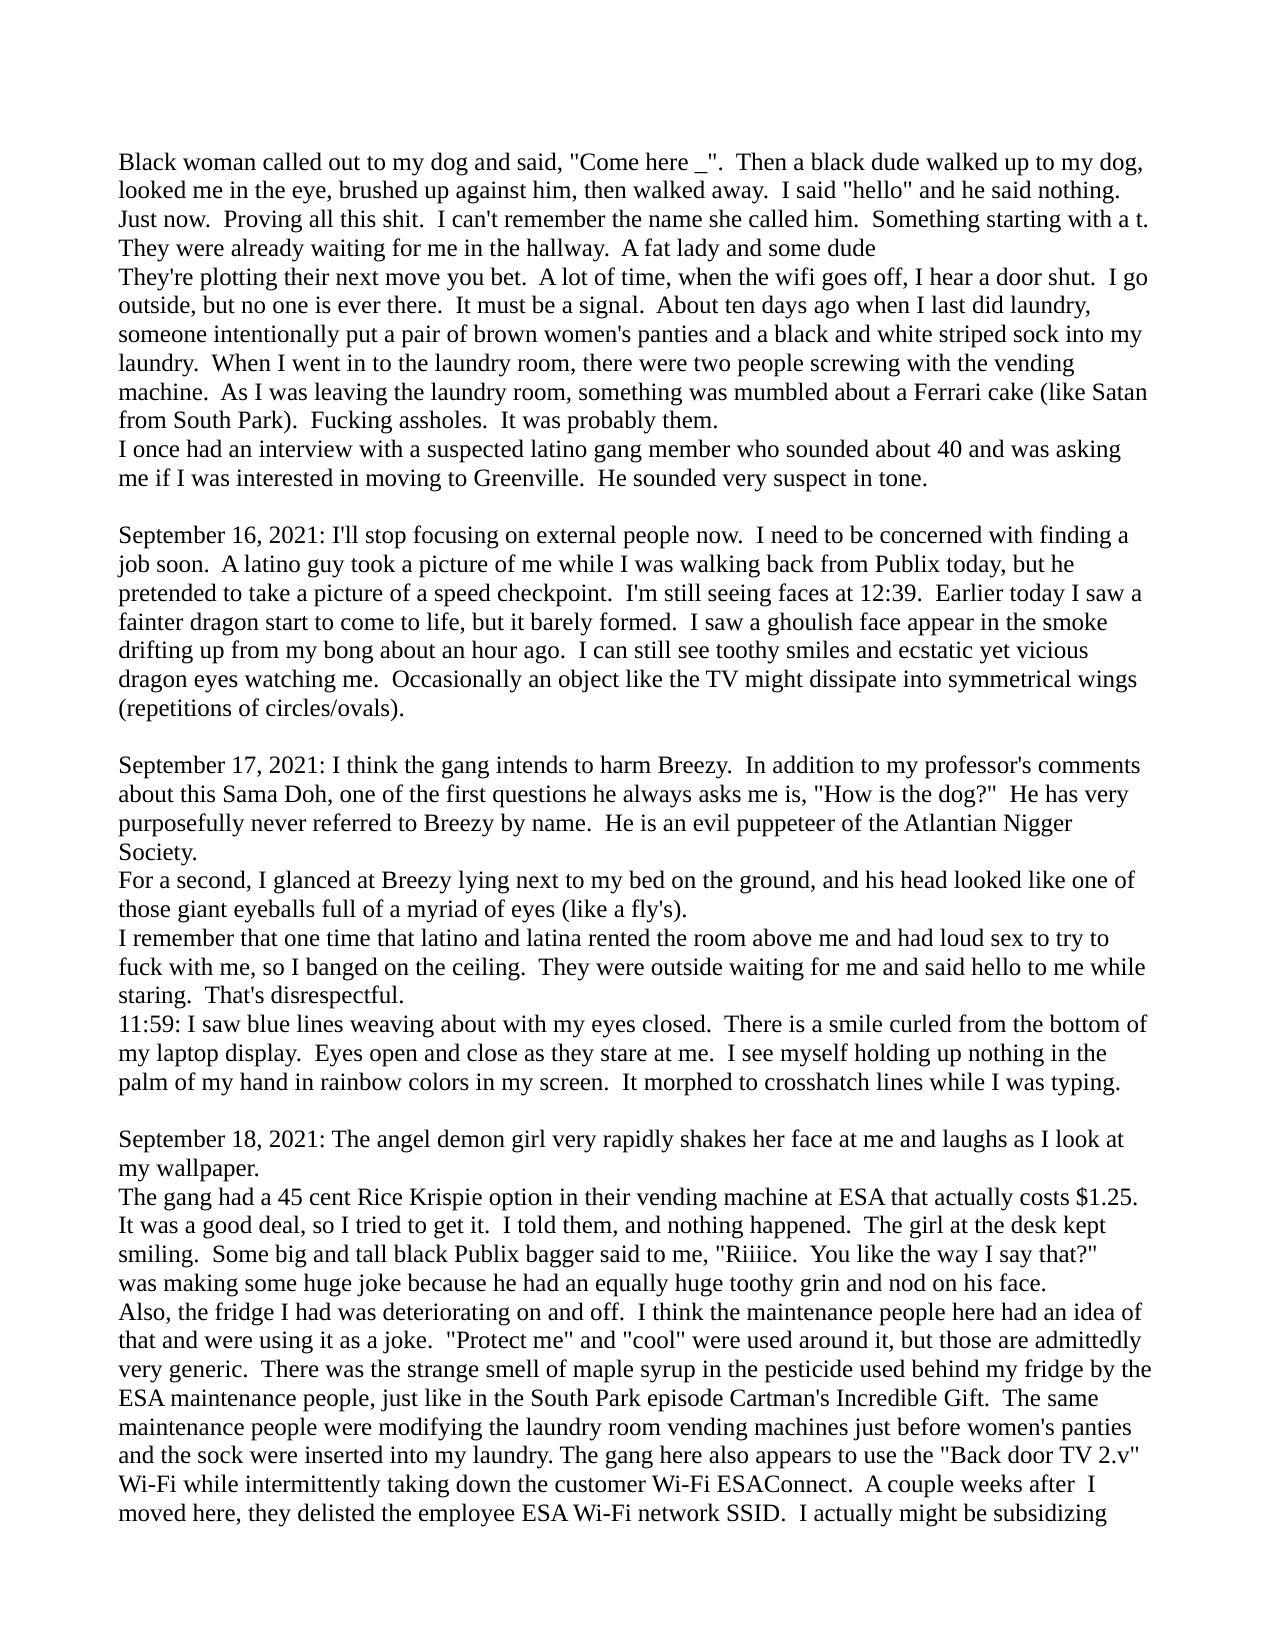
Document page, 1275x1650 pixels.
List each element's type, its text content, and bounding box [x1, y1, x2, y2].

text Black woman called out to my dog and said, "Come here _". Then a black dude walked up to my dog, looked me in the eye, brushed up against him, then walked away. I said "hello" and he said nothing. Just now. Proving all this shit. I can't remember the name she called him. Something starting with a t. They were already waiting for me in the hallway. A fat lady and some dude [118, 147, 1157, 262]
text September 17, 2021: I think the gang intends to harm Breezy. In addition to my professor's comments about this Sama Doh, one of the first questions he always asks me is, "How is the dog?" He has very purposefully never referred to Breezy by name. He is an evil puppeteer of the Atlantian Nigger Society. [118, 751, 1157, 866]
text I remember that one time that latino and latina rented the room above me and had loud sex to try to fuck with me, so I banged on the ceiling. They were outside waiting for me and said hello to me while staring. That's disrespectful. [118, 923, 1157, 1009]
text For a second, I glanced at Breezy lying next to my bed on the ground, and his head looked like one of those giant eyeballs full of a myriad of eyes (like a fly's). [118, 866, 1157, 923]
text 11:59: I saw blue lines weaving about with my eyes closed. There is a smile curled from the bottom of my laptop display. Eyes open and close as they stare at me. I see myself holding up nothing in the palm of my hand in rainbow colors in my screen. It morphed to crosshatch lines while I was typing. [118, 1009, 1157, 1096]
text was making some huge joke because he had an equally huge toothy grin and nod on his face. [118, 1268, 1157, 1297]
text September 18, 2021: The angel demon girl very rapidly shakes her face at me and laughs as I look at my wallpaper. [118, 1124, 1157, 1182]
text The gang had a 45 cent Rice Krispie option in their vending machine at ESA that actually costs $1.25. It was a good deal, so I tried to get it. I told them, and nothing happened. The girl at the desk kept smiling. Some big and tall black Publix bagger said to me, "Riiiice. You like the way I say that?" [118, 1182, 1157, 1268]
text I once had an interview with a suspected latino gang member who sounded about 40 and was asking me if I was interested in moving to Greenville. He sounded very suspect in tone. [118, 434, 1157, 492]
text Also, the fridge I had was deteriorating on and off. I think the maintenance people here had an idea of that and were using it as a joke. "Protect me" and "cool" were used around it, but those are admittedly very generic. There was the strange smell of maple syrup in the pesticide used behind my fridge by the ESA maintenance people, just like in the South Park episode Cartman's Incredible Gift. The same maintenance people were modifying the laundry room vending machines just before women's panties and the sock were inserted into my laundry. The gang here also appears to use the "Back door TV 2.v" Wi-Fi while intermittently taking down the customer Wi-Fi ESAConnect. A couple weeks after I moved here, they delisted the employee ESA Wi-Fi network SSID. I actually might be subsidizing [118, 1297, 1157, 1527]
text September 16, 2021: I'll stop focusing on external people now. I need to be concerned with finding a job soon. A latino guy took a picture of me while I was walking back from Publix today, but he pretended to take a picture of a speed checkpoint. I'm still seeing faces at 12:39. Earlier today I saw a fainter dragon start to come to life, but it barely formed. I saw a ghoulish face appear in the smoke drifting up from my bong about an hour ago. I can still see toothy smiles and ecstatic yet vicious dragon eyes watching me. Occasionally an object like the TV might dissipate into symmetrical wings (repetitions of circles/ovals). [118, 521, 1157, 722]
text They're plotting their next move you bet. A lot of time, when the wifi goes off, I hear a door shut. I go outside, but no one is ever there. It must be a signal. About ten days ago when I last did laundry, someone intentionally put a pair of brown women's panties and a black and white striped sock into my laundry. When I went in to the laundry room, there were two people screwing with the vending machine. As I was leaving the laundry room, something was mumbled about a Ferrari cake (like Satan from South Park). Fucking assholes. It was probably them. [118, 262, 1157, 434]
